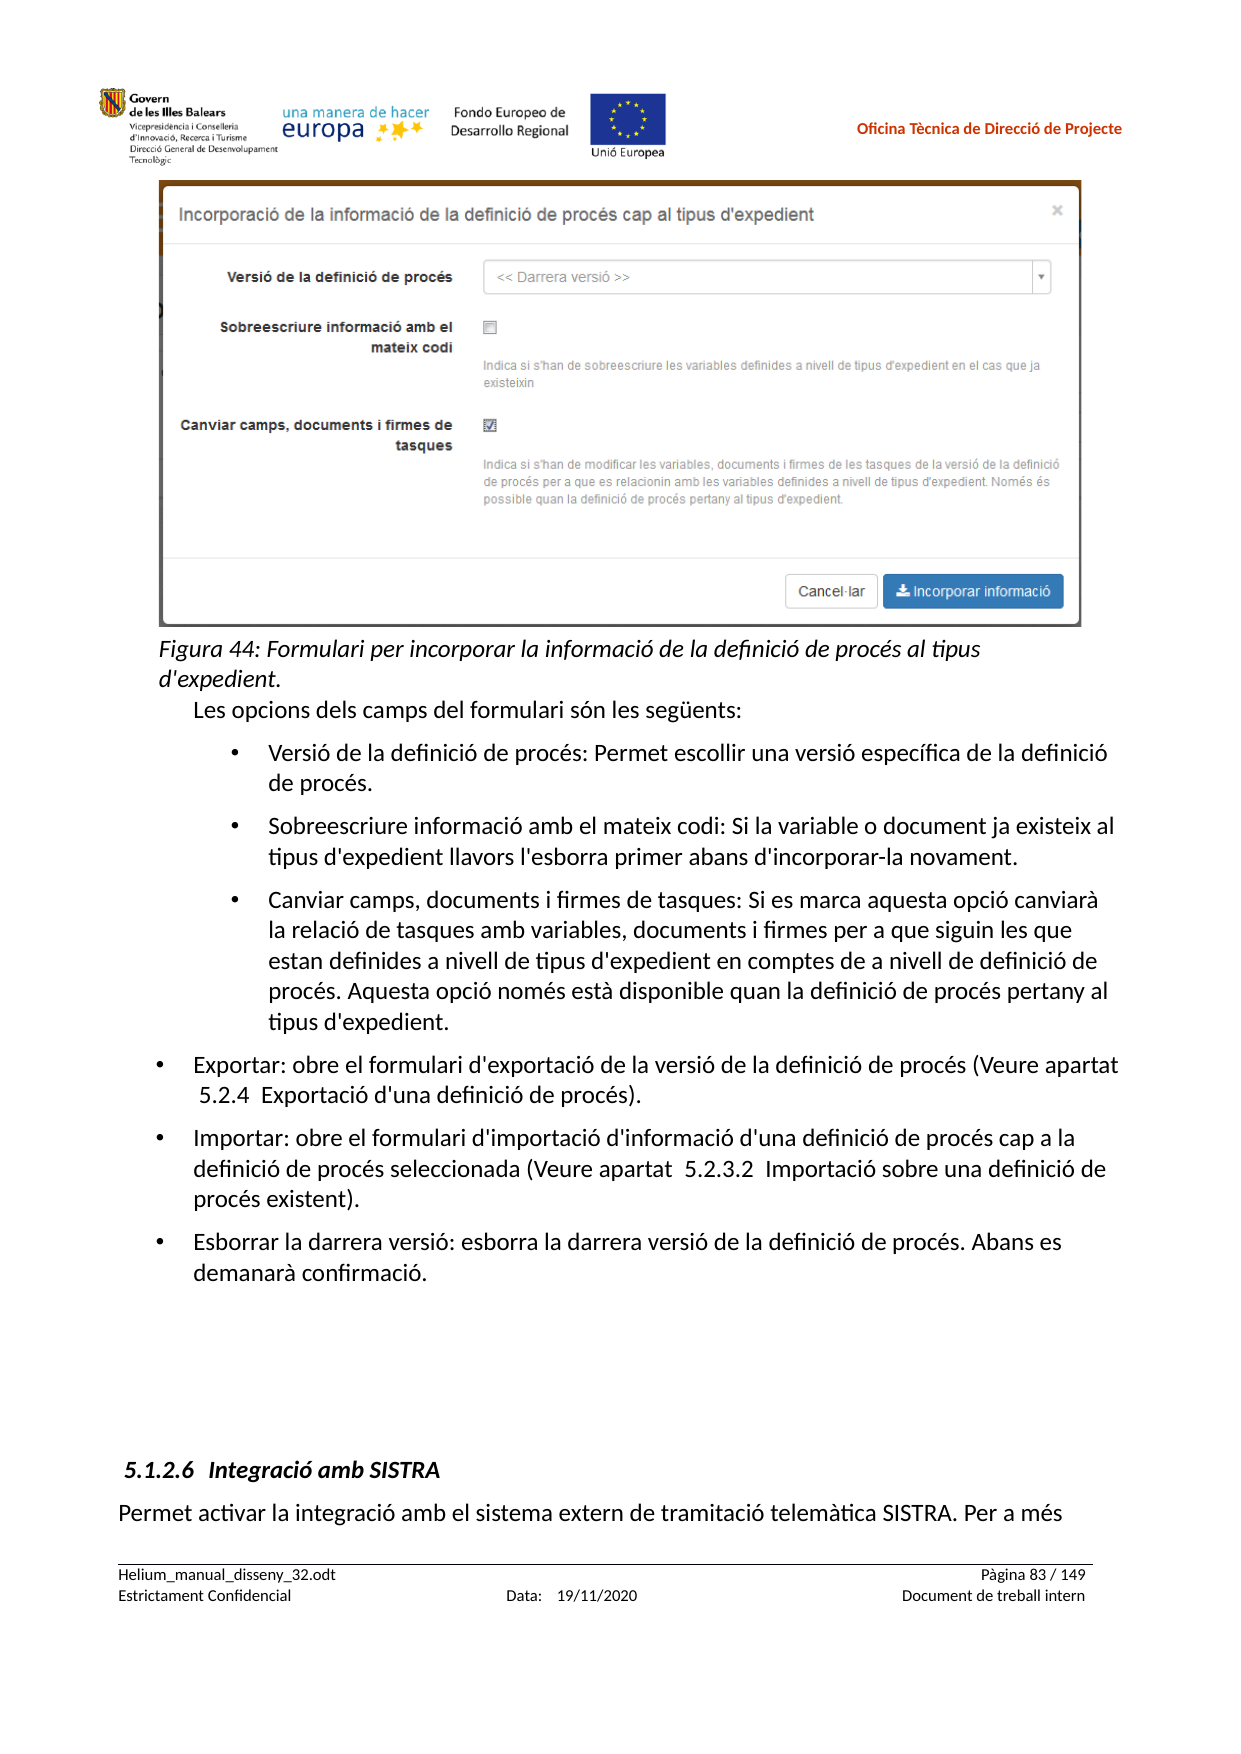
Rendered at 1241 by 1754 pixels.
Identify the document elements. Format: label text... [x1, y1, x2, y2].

text Figura 44: Formulari per incorporar la informació de la definició de procés al tipus d'expedient. [159, 627, 1081, 694]
list Exportar: obre el formulari d'exportació de la versió de la definició de procés (Veure apartat 5.2.4 Exportació d'una definició de procés). [156, 1049, 1122, 1110]
list Esborrar la darrera versió: esborra la darrera versió de la definició de procés. Abans es demanarà confirmació. [156, 1227, 1122, 1288]
text Permet activar la integració amb el sistema extern de tramitació telemàtica SISTRA. Per a més [118, 1497, 1122, 1527]
list Importar: obre el formulari d'importació d'informació d'una definició de procés cap a la definició de procés seleccionada (Veure apartat 5.2.3.2 Importació sobre una definició de procés existent). [156, 1122, 1122, 1214]
text Les opcions dels camps del formulari són les següents: [118, 168, 1122, 724]
subtitle Integració amb SISTRA [118, 1454, 1122, 1484]
list Sobreescriure informació amb el mateix codi: Si la variable o document ja existeix al tipus d'expedient llavors l'esborra primer abans d'incorporar-la novament. [231, 810, 1122, 871]
list Canviar camps, documents i firmes de tasques: Si es marca aquesta opció canviarà la relació de tasques amb variables, documents i firmes per a que siguin les que estan definides a nivell de tipus d'expedient en comptes de a nivell de definició de procés. Aquesta opció només està disponible quan la definició de procés pertany al tipus d'expedient. [231, 884, 1122, 1036]
list Versió de la definició de procés: Permet escollir una versió específica de la definició de procés. [231, 737, 1122, 798]
picture [99, 87, 668, 166]
picture [158, 180, 1082, 627]
